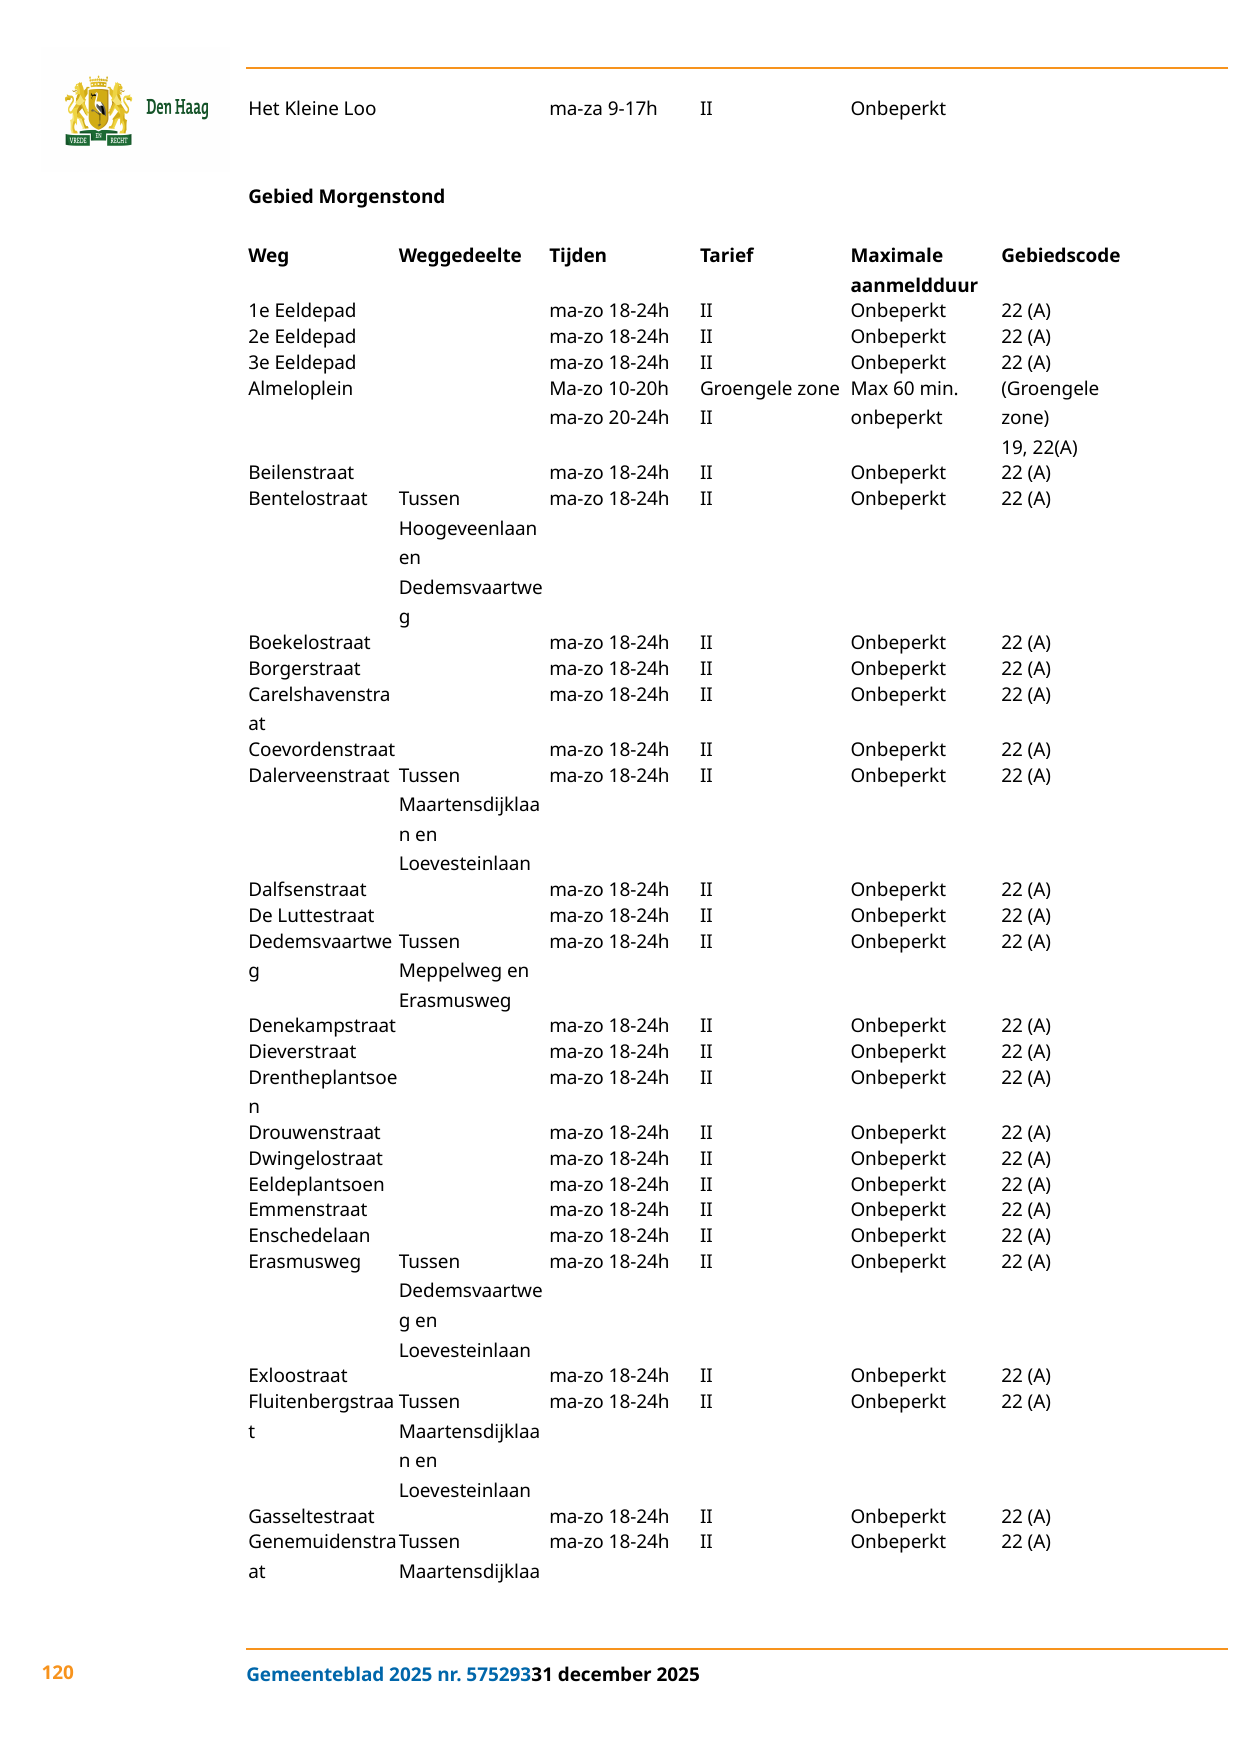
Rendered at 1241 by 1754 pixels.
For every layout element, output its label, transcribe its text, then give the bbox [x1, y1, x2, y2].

table_cell (Groengele zone) 19, 22(A) [1001, 375, 1152, 459]
table_cell Onbeperkt [850, 629, 1001, 655]
table_cell Onbeperkt [850, 1013, 1001, 1038]
table_cell 2e Eeldepad [248, 323, 398, 349]
table_cell II [700, 485, 850, 629]
table_cell Bentelostraat [248, 485, 398, 629]
table_cell ma-zo 18-24h [549, 1197, 700, 1222]
table_cell Onbeperkt [850, 460, 1001, 485]
table_cell 3e Eeldepad [248, 349, 398, 375]
table_cell Erasmusweg [248, 1248, 398, 1363]
table_cell II [700, 1197, 850, 1222]
table_cell Onbeperkt [850, 1197, 1001, 1222]
table_cell Ma-zo 10-20h ma-zo 20-24h [549, 375, 700, 459]
table_header Weggedeelte [399, 242, 549, 297]
table_cell Onbeperkt [850, 1503, 1001, 1528]
table_cell Tussen Meppelweg en Erasmusweg [399, 928, 549, 1013]
table_cell [1001, 95, 1152, 121]
table_cell Tussen Maartensdijklaan en Loevesteinlaan [399, 1388, 549, 1503]
table_cell Onbeperkt [850, 1145, 1001, 1171]
table_cell Fluitenbergstraat [248, 1388, 398, 1503]
table_cell ma-zo 18-24h [549, 1529, 700, 1584]
text Gebied Morgenstond [248, 183, 1152, 209]
table_cell Onbeperkt [850, 762, 1001, 876]
table_cell ma-zo 18-24h [549, 1120, 700, 1145]
table_cell Beilenstraat [248, 460, 398, 485]
table_cell Tussen Maartensdijklaan en Loevesteinlaan [399, 762, 549, 876]
table_cell Tussen Hoogeveenlaan en Dedemsvaartweg [399, 485, 549, 629]
table_cell Onbeperkt [850, 298, 1001, 323]
table_cell ma-zo 18-24h [549, 928, 700, 1013]
table_cell [399, 1197, 549, 1222]
table_cell [399, 655, 549, 681]
table_cell Het Kleine Loo [248, 95, 398, 121]
table_cell ma-zo 18-24h [549, 460, 700, 485]
table_cell II [700, 629, 850, 655]
table_cell 22 (A) [1001, 485, 1152, 629]
table_cell ma-zo 18-24h [549, 323, 700, 349]
table_cell II [700, 876, 850, 902]
table_cell II [700, 298, 850, 323]
table_cell II [700, 928, 850, 1013]
table_cell [399, 1223, 549, 1248]
table_cell Denekampstraat [248, 1013, 398, 1038]
table_cell Genemuidenstraat [248, 1529, 398, 1584]
table_cell De Luttestraat [248, 902, 398, 928]
table_cell Onbeperkt [850, 681, 1001, 736]
table_cell II [700, 1503, 850, 1528]
table_cell [399, 349, 549, 375]
table_cell Onbeperkt [850, 902, 1001, 928]
table_cell II [700, 1064, 850, 1119]
table_cell Onbeperkt [850, 485, 1001, 629]
table_cell 22 (A) [1001, 655, 1152, 681]
table_cell ma-zo 18-24h [549, 876, 700, 902]
table_cell Onbeperkt [850, 1388, 1001, 1503]
table_cell 22 (A) [1001, 1013, 1152, 1038]
table_cell II [700, 1529, 850, 1584]
table_cell [399, 95, 549, 121]
table_cell Onbeperkt [850, 349, 1001, 375]
table_cell Drouwenstraat [248, 1120, 398, 1145]
table_cell ma-zo 18-24h [549, 349, 700, 375]
table_cell Onbeperkt [850, 736, 1001, 762]
table_cell ma-zo 18-24h [549, 1145, 700, 1171]
table_cell ma-zo 18-24h [549, 1039, 700, 1064]
table_cell II [700, 1171, 850, 1197]
table_cell 22 (A) [1001, 928, 1152, 1013]
table_cell II [700, 902, 850, 928]
table_cell ma-zo 18-24h [549, 1064, 700, 1119]
table_cell ma-zo 18-24h [549, 1223, 700, 1248]
table_cell II [700, 323, 850, 349]
table_cell II [700, 1013, 850, 1038]
table_cell [399, 1039, 549, 1064]
table_cell Onbeperkt [850, 1120, 1001, 1145]
table_cell 22 (A) [1001, 1248, 1152, 1363]
table_header Maximale aanmeldduur [850, 242, 1001, 297]
table_cell II [700, 1120, 850, 1145]
table_cell 22 (A) [1001, 1171, 1152, 1197]
table_cell Onbeperkt [850, 1039, 1001, 1064]
table_cell Exloostraat [248, 1363, 398, 1388]
table_cell 22 (A) [1001, 1388, 1152, 1503]
table_cell [399, 1120, 549, 1145]
table_cell Emmenstraat [248, 1197, 398, 1222]
table_cell 22 (A) [1001, 902, 1152, 928]
table_cell 22 (A) [1001, 1223, 1152, 1248]
table_cell Tussen Maartensdijklaa [399, 1529, 549, 1584]
table_cell Dedemsvaartweg [248, 928, 398, 1013]
table_cell Dwingelostraat [248, 1145, 398, 1171]
table_cell [399, 902, 549, 928]
table_cell 22 (A) [1001, 762, 1152, 876]
table_cell Onbeperkt [850, 876, 1001, 902]
table_cell 22 (A) [1001, 1145, 1152, 1171]
table_cell Tussen Dedemsvaartweg en Loevesteinlaan [399, 1248, 549, 1363]
table_cell ma-zo 18-24h [549, 902, 700, 928]
table_cell II [700, 655, 850, 681]
table_cell 22 (A) [1001, 460, 1152, 485]
table_cell II [700, 1223, 850, 1248]
table_cell 22 (A) [1001, 1503, 1152, 1528]
table_cell [399, 736, 549, 762]
table_cell ma-zo 18-24h [549, 298, 700, 323]
table_cell Eeldeplantsoen [248, 1171, 398, 1197]
table_cell 22 (A) [1001, 681, 1152, 736]
table_cell [399, 1503, 549, 1528]
table_cell II [700, 762, 850, 876]
table_cell [399, 460, 549, 485]
table_header Tarief [700, 242, 850, 297]
table_cell Dalerveenstraat [248, 762, 398, 876]
table_cell Groengele zone II [700, 375, 850, 459]
table_cell 22 (A) [1001, 629, 1152, 655]
table_cell ma-zo 18-24h [549, 1013, 700, 1038]
table_cell 22 (A) [1001, 1197, 1152, 1222]
table_cell Onbeperkt [850, 323, 1001, 349]
table_cell ma-zo 18-24h [549, 1248, 700, 1363]
table_cell [399, 1013, 549, 1038]
table_cell Onbeperkt [850, 1363, 1001, 1388]
table_cell ma-zo 18-24h [549, 736, 700, 762]
table_cell II [700, 1145, 850, 1171]
table_cell [399, 375, 549, 459]
table_cell 22 (A) [1001, 323, 1152, 349]
table_cell ma-zo 18-24h [549, 1503, 700, 1528]
table_cell Onbeperkt [850, 655, 1001, 681]
table_cell [399, 1064, 549, 1119]
table_cell II [700, 736, 850, 762]
table_cell [399, 1145, 549, 1171]
table_cell Onbeperkt [850, 928, 1001, 1013]
table_cell II [700, 1039, 850, 1064]
table_cell Drentheplantsoen [248, 1064, 398, 1119]
table_cell II [700, 460, 850, 485]
table_cell Coevordenstraat [248, 736, 398, 762]
table_cell 22 (A) [1001, 1039, 1152, 1064]
table_cell Onbeperkt [850, 1529, 1001, 1584]
table_cell 22 (A) [1001, 736, 1152, 762]
table_cell [399, 323, 549, 349]
table_cell II [700, 95, 850, 121]
table_header Gebiedscode [1001, 242, 1152, 297]
table_cell 1e Eeldepad [248, 298, 398, 323]
table_cell II [700, 681, 850, 736]
table_header Tijden [549, 242, 700, 297]
table_cell ma-zo 18-24h [549, 762, 700, 876]
table_cell Onbeperkt [850, 1248, 1001, 1363]
table_cell Max 60 min. onbeperkt [850, 375, 1001, 459]
table_cell II [700, 349, 850, 375]
table_cell ma-zo 18-24h [549, 655, 700, 681]
table_cell [399, 1171, 549, 1197]
table_cell II [700, 1388, 850, 1503]
table_cell Dieverstraat [248, 1039, 398, 1064]
table_cell 22 (A) [1001, 298, 1152, 323]
table_cell Dalfsenstraat [248, 876, 398, 902]
table_cell ma-zo 18-24h [549, 1363, 700, 1388]
table_cell [399, 1363, 549, 1388]
table_cell Gasseltestraat [248, 1503, 398, 1528]
table_cell Almeloplein [248, 375, 398, 459]
table_cell ma-zo 18-24h [549, 681, 700, 736]
table_cell 22 (A) [1001, 1363, 1152, 1388]
table_cell II [700, 1363, 850, 1388]
table_cell Enschedelaan [248, 1223, 398, 1248]
table_cell ma-zo 18-24h [549, 485, 700, 629]
table_cell Borgerstraat [248, 655, 398, 681]
table_cell ma-za 9-17h [549, 95, 700, 121]
table_cell 22 (A) [1001, 1064, 1152, 1119]
table_cell ma-zo 18-24h [549, 629, 700, 655]
table_header Weg [248, 242, 398, 297]
table_cell Onbeperkt [850, 95, 1001, 121]
table_cell Onbeperkt [850, 1171, 1001, 1197]
table_cell [399, 298, 549, 323]
table_cell Carelshavenstraat [248, 681, 398, 736]
table_cell [399, 876, 549, 902]
table_cell Onbeperkt [850, 1064, 1001, 1119]
table_cell ma-zo 18-24h [549, 1171, 700, 1197]
table_cell Boekelostraat [248, 629, 398, 655]
table_cell 22 (A) [1001, 876, 1152, 902]
table_cell 22 (A) [1001, 1529, 1152, 1584]
table_cell ma-zo 18-24h [549, 1388, 700, 1503]
table_cell [399, 681, 549, 736]
table_cell [399, 629, 549, 655]
table_cell II [700, 1248, 850, 1363]
table_cell 22 (A) [1001, 349, 1152, 375]
table_cell Onbeperkt [850, 1223, 1001, 1248]
table_cell 22 (A) [1001, 1120, 1152, 1145]
picture [41, 47, 231, 172]
